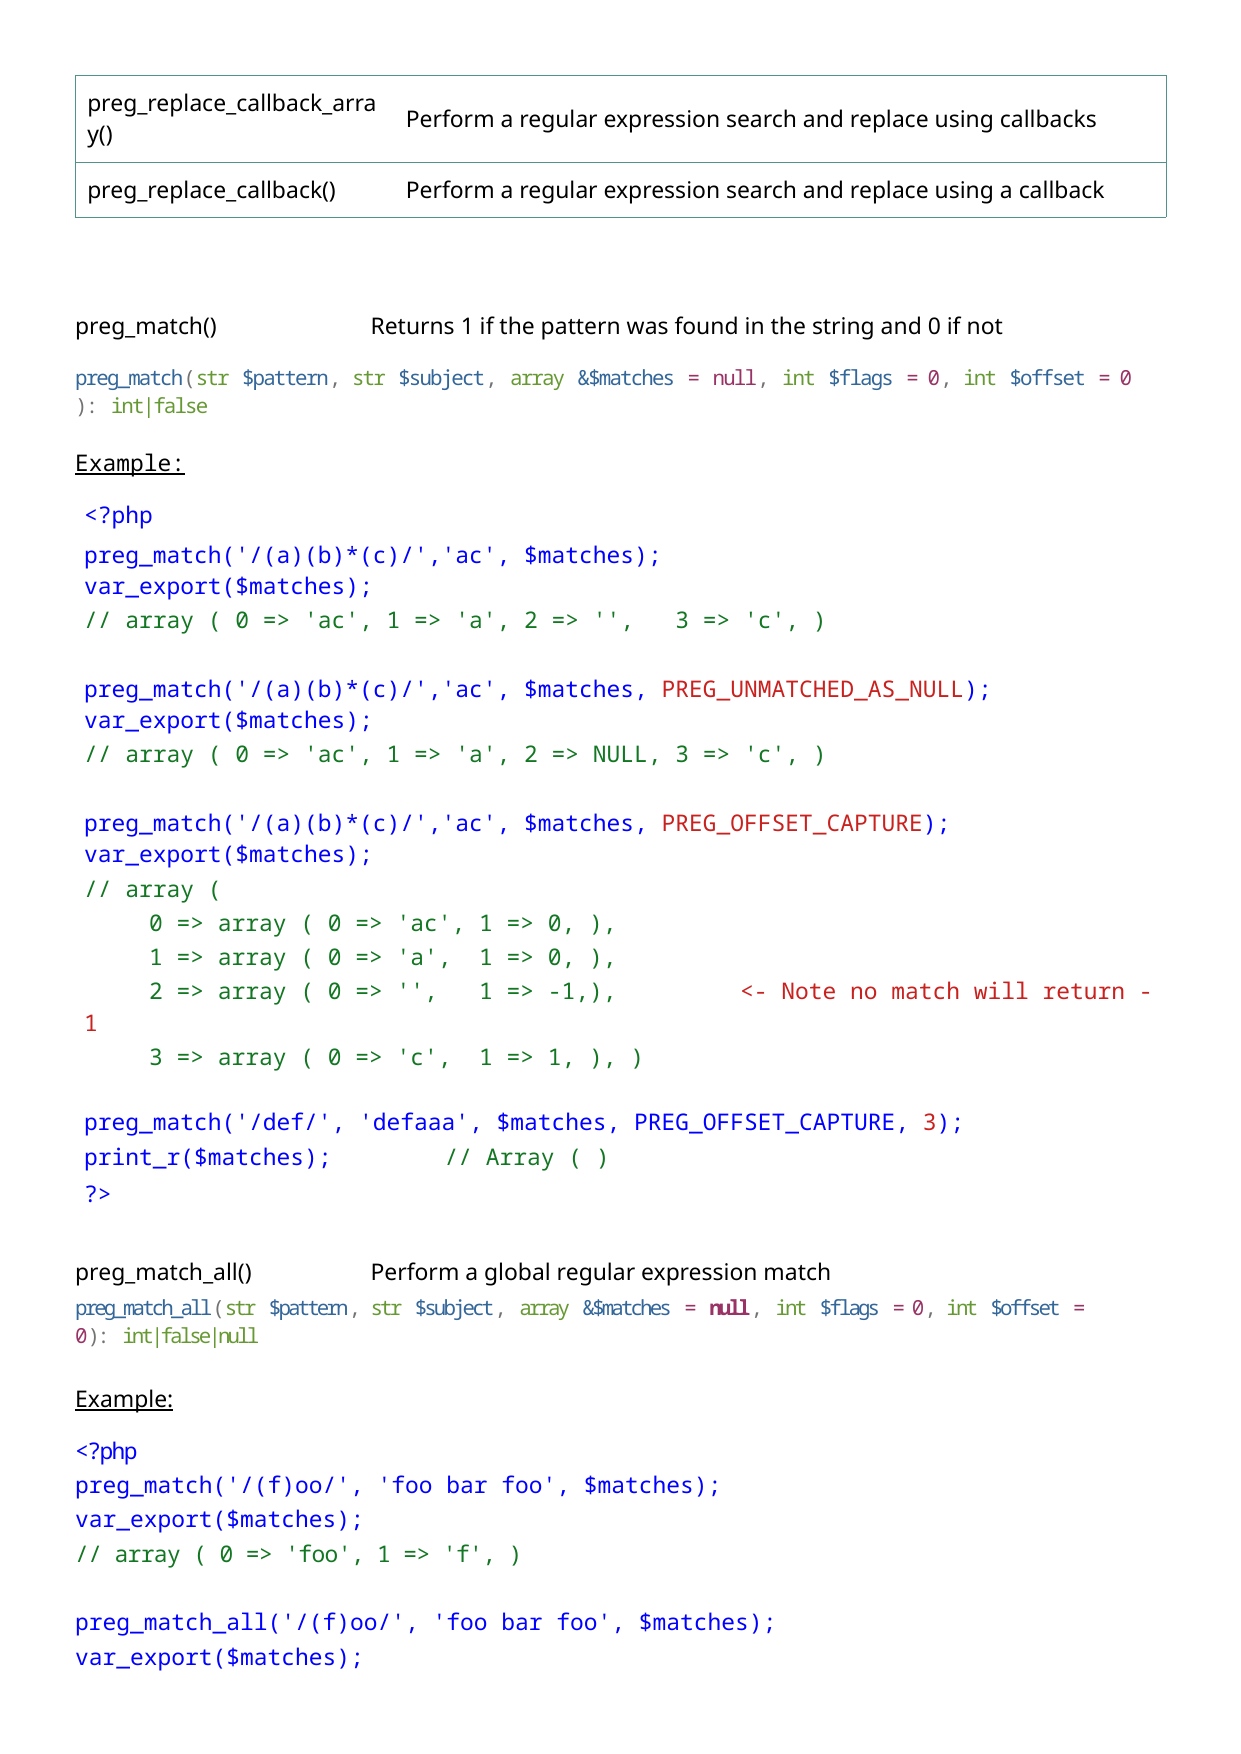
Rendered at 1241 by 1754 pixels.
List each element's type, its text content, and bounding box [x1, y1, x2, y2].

table_cell preg_replace_callback_array() [76, 76, 394, 162]
text preg_match() Returns 1 if the pattern was found in the string and 0 if not [75, 310, 1166, 342]
text // array ( 0 => 'ac', 1 => 'a', 2 => '', 3 => 'c', ) [75, 595, 1166, 636]
text var_export($matches); [75, 570, 1166, 595]
text preg_match_all('/(f)oo/', 'foo bar foo', $matches); [75, 1606, 1166, 1637]
text preg_match('/(f)oo/', 'foo bar foo', $matches); [75, 1469, 1166, 1500]
text preg_match('/(a)(b)*(c)/','ac', $matches, PREG_UNMATCHED_AS_NULL); [75, 664, 1166, 704]
text Example: [75, 1383, 1166, 1414]
text var_export($matches); [75, 838, 1166, 863]
text preg_match_all() Perform a global regular expression match [75, 1255, 1166, 1287]
table_cell Perform a regular expression search and replace using callbacks [394, 76, 1166, 162]
text Example: [75, 446, 1166, 478]
text var_export($matches); [75, 1641, 1166, 1672]
text <?php [75, 490, 1166, 530]
text preg_match(str $pattern, str $subject, array &$matches = null, int $flags = 0, int $offset = 0 ): int|false [75, 363, 1166, 419]
text <?php [75, 1435, 1166, 1466]
text ?> [75, 1169, 1166, 1209]
text // array ( [75, 863, 1166, 898]
text preg_match('/(a)(b)*(c)/','ac', $matches, PREG_OFFSET_CAPTURE); [75, 798, 1166, 838]
text preg_match('/def/', 'defaaa', $matches, PREG_OFFSET_CAPTURE, 3); [75, 1097, 1166, 1132]
text 3 => array ( 0 => 'c', 1 => 1, ), ) [75, 1032, 1166, 1072]
text // array ( 0 => 'ac', 1 => 'a', 2 => NULL, 3 => 'c', ) [75, 729, 1166, 770]
table_cell preg_replace_callback() [76, 163, 394, 217]
text var_export($matches); [75, 1503, 1166, 1535]
text var_export($matches); [75, 704, 1166, 729]
text 2 => array ( 0 => '', 1 => -1,), <- Note no match will return -1 [75, 966, 1166, 1032]
table_cell Perform a regular expression search and replace using a callback [394, 163, 1166, 217]
text 1 => array ( 0 => 'a', 1 => 0, ), [75, 932, 1166, 966]
text preg_match('/(a)(b)*(c)/','ac', $matches); [75, 530, 1166, 570]
text // array ( 0 => 'foo', 1 => 'f', ) [75, 1538, 1166, 1569]
text preg_match_all(str $pattern, str $subject, array &$matches = null, int $flags = 0, int $offset = 0): int|false|null [75, 1293, 1166, 1349]
text print_r($matches); // Array ( ) [75, 1132, 1166, 1169]
text 0 => array ( 0 => 'ac', 1 => 0, ), [75, 898, 1166, 932]
